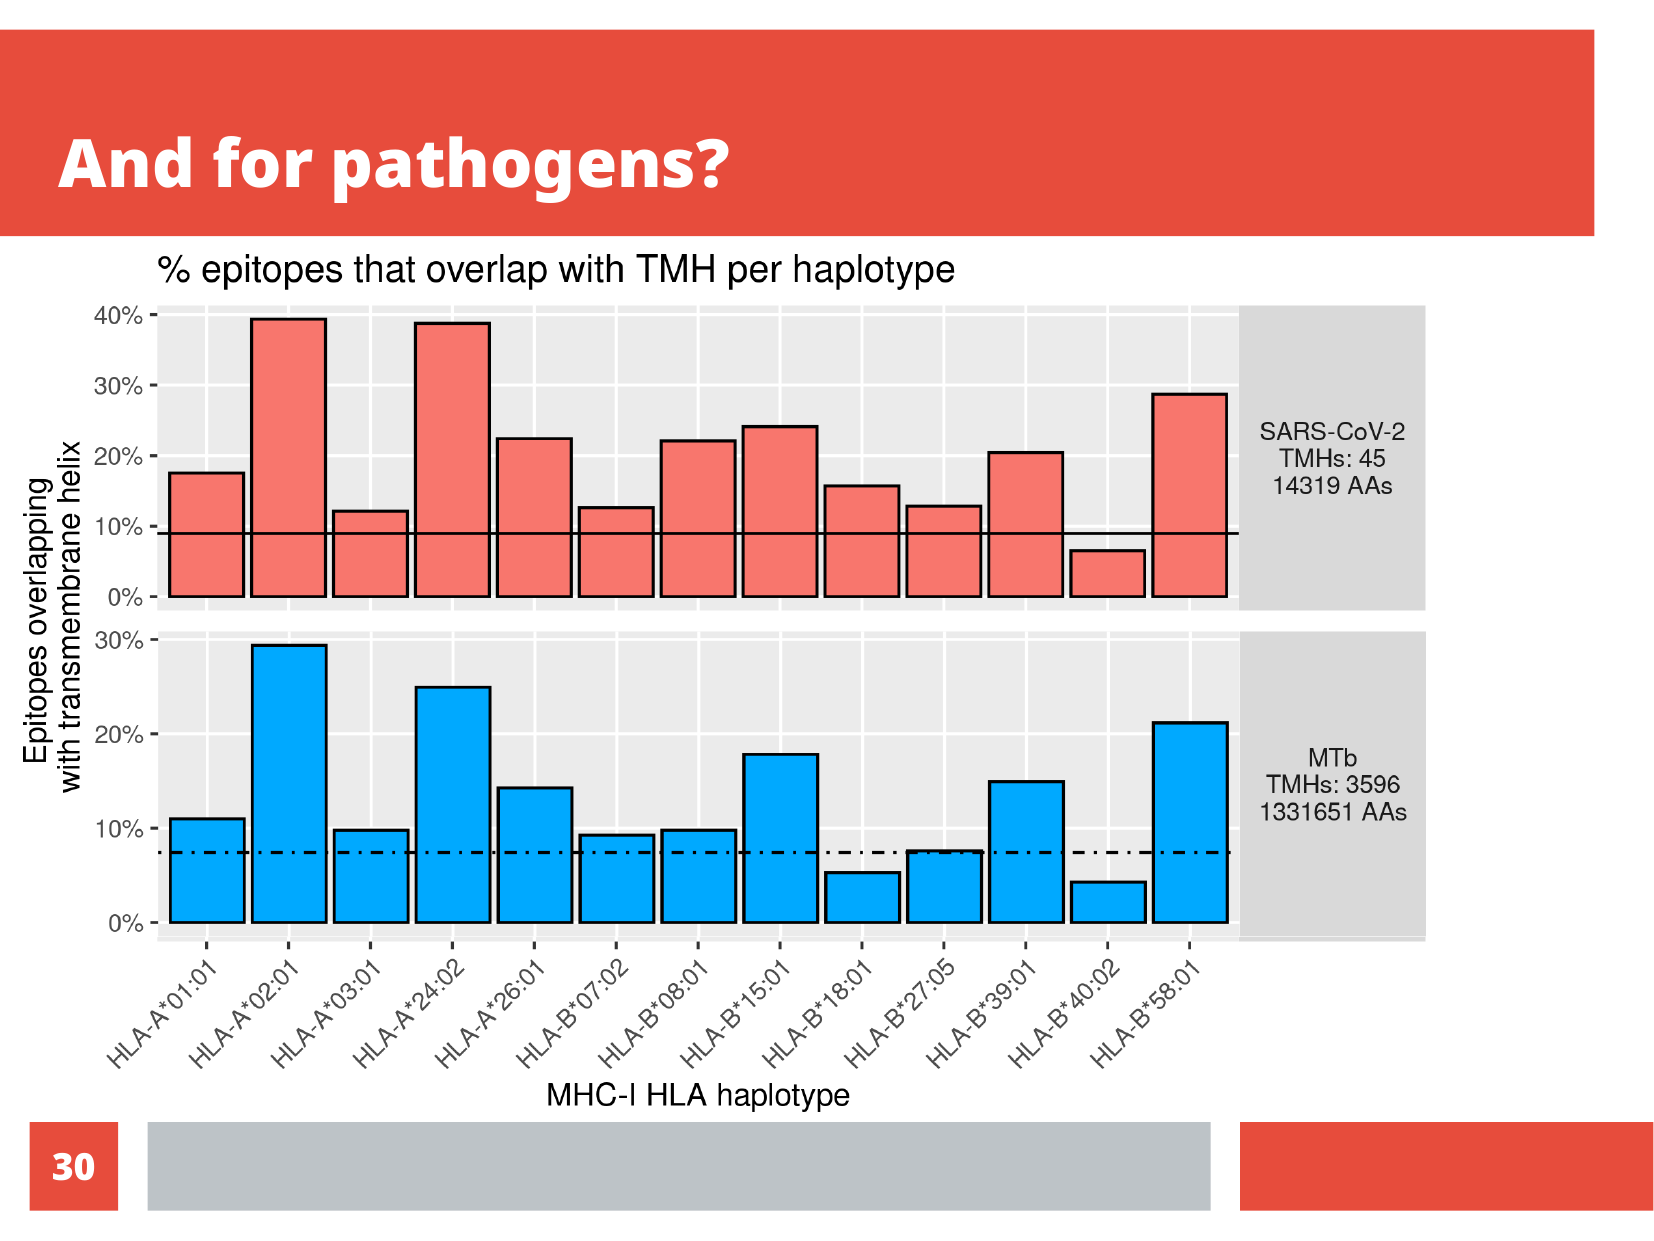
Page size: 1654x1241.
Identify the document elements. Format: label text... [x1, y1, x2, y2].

picture [23, 254, 1426, 1112]
title And for pathogens? [59, 59, 1595, 207]
